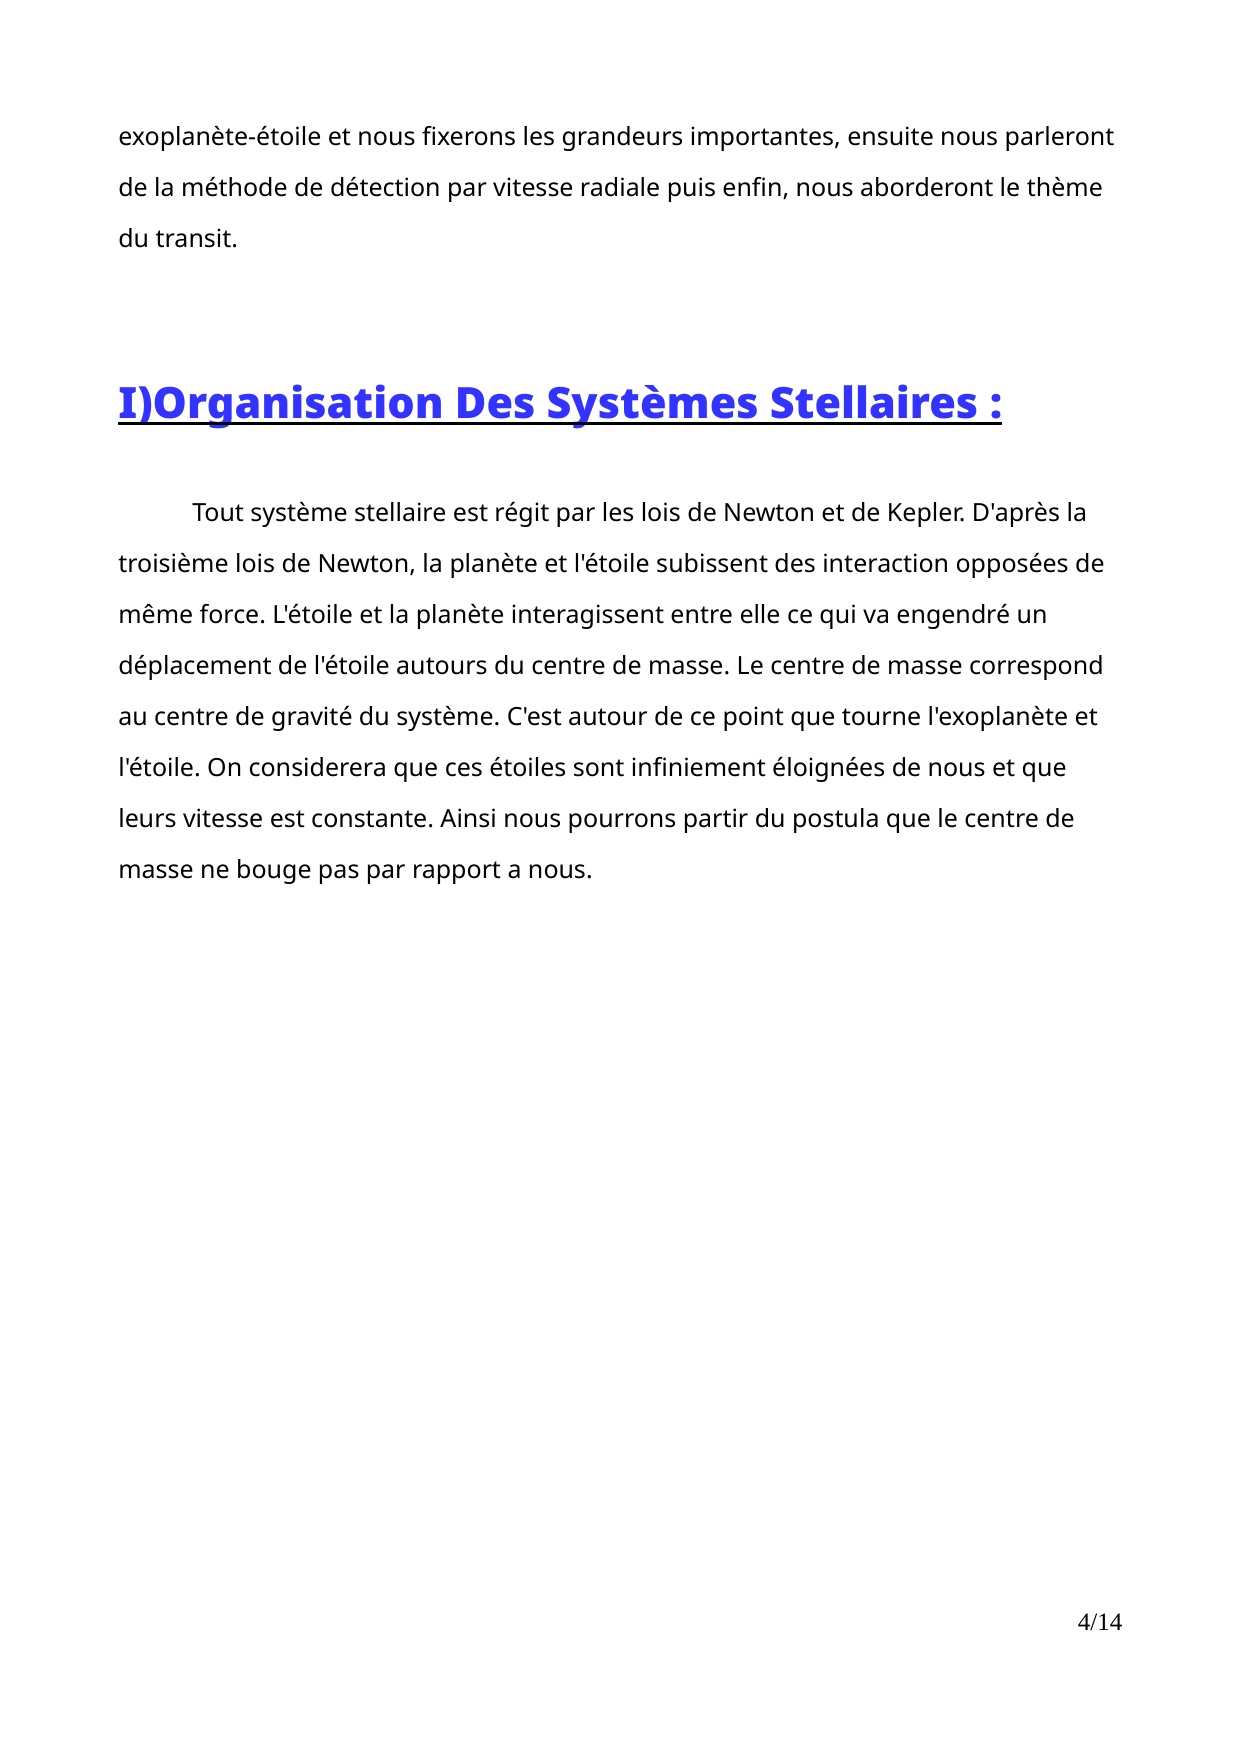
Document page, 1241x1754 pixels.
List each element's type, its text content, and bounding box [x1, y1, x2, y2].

text exoplanète-étoile et nous fixerons les grandeurs importantes, ensuite nous parleront de la méthode de détection par vitesse radiale puis enfin, nous aborderont le thème du transit. [118, 118, 1122, 254]
subtitle I)Organisation des systèmes stellaires : [118, 372, 1122, 431]
text Tout système stellaire est régit par les lois de Newton et de Kepler. D'après la troisième lois de Newton, la planète et l'étoile subissent des interaction opposées de même force. L'étoile et la planète interagissent entre elle ce qui va engendré un déplacement de l'étoile autours du centre de masse. Le centre de masse correspond au centre de gravité du système. C'est autour de ce point que tourne l'exoplanète et l'étoile. On considerera que ces étoiles sont infiniement éloignées de nous et que leurs vitesse est constante. Ainsi nous pourrons partir du postula que le centre de masse ne bouge pas par rapport a nous. [118, 443, 1122, 886]
